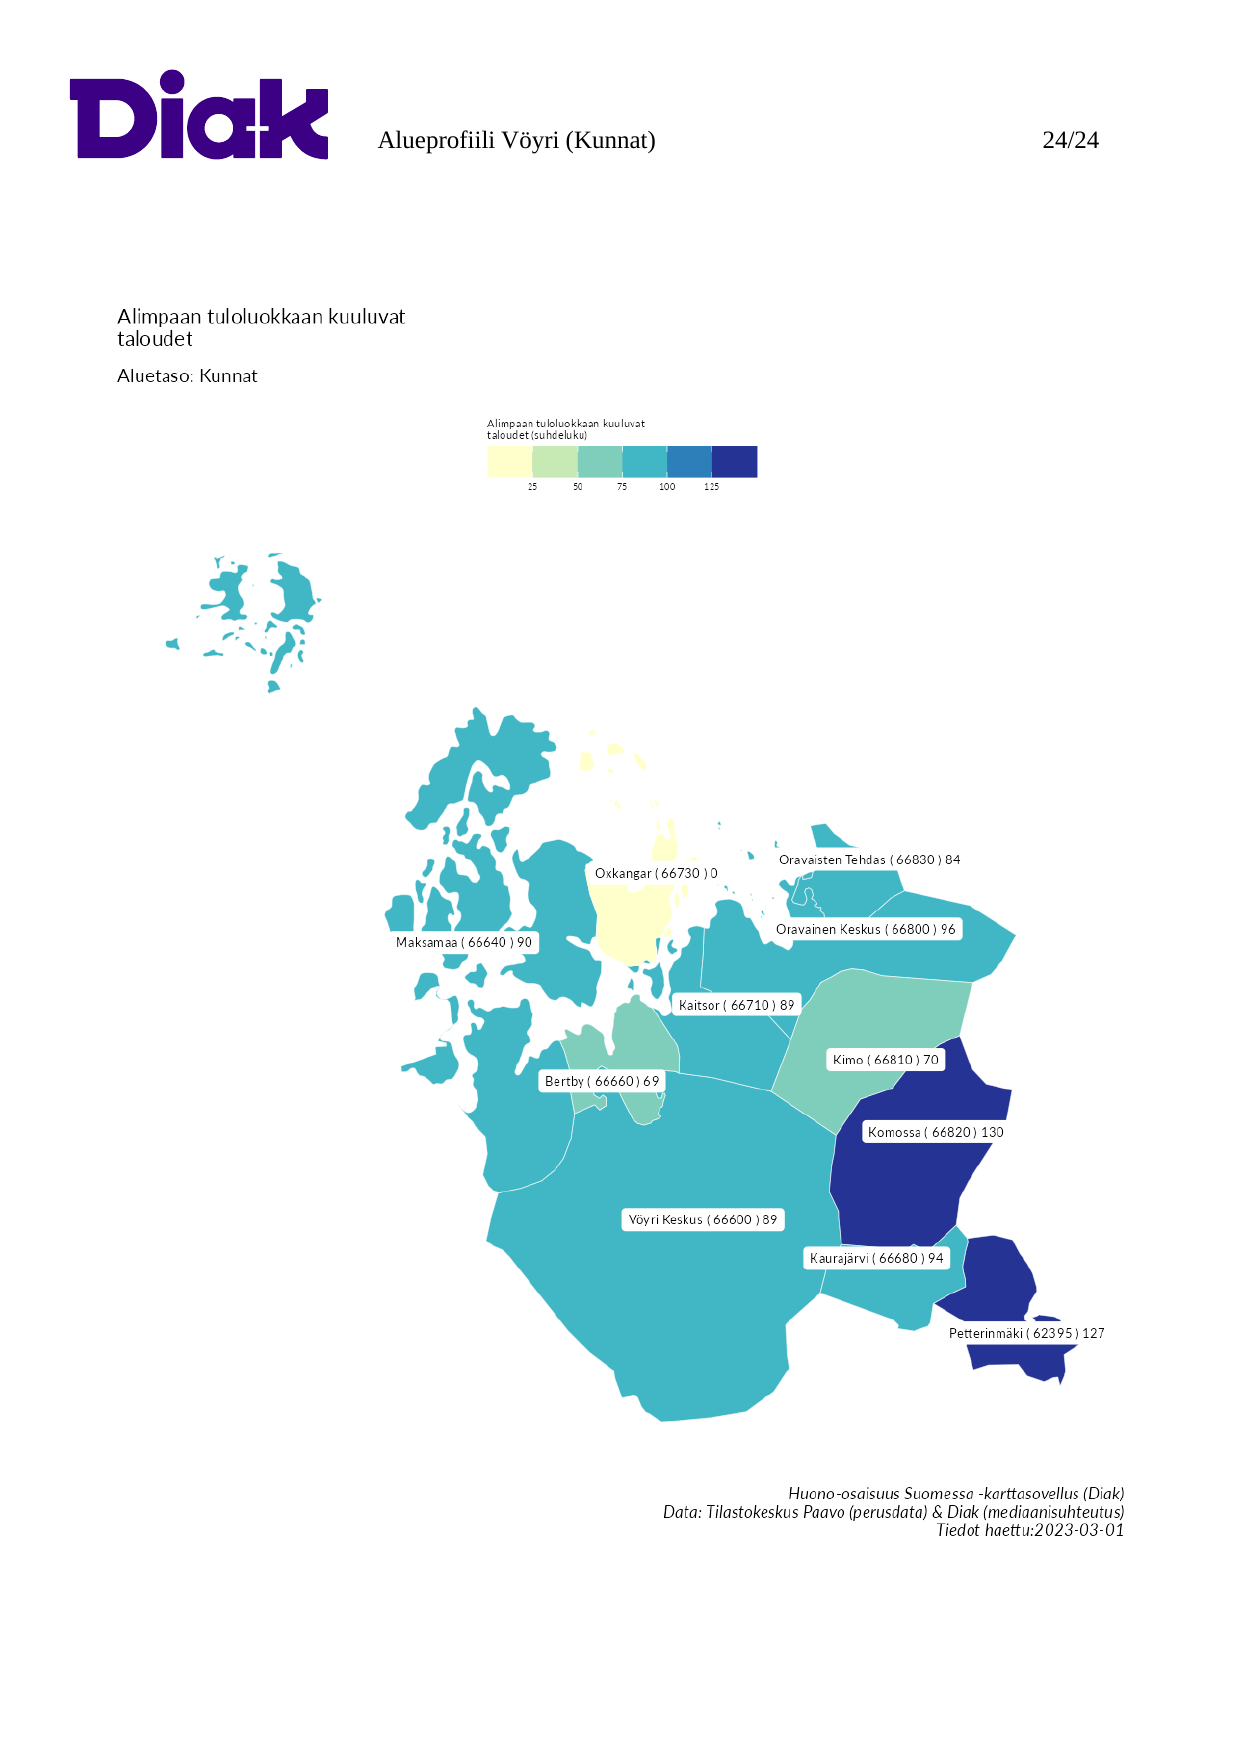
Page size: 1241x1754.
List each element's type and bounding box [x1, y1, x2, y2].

picture [61, 196, 1179, 1651]
